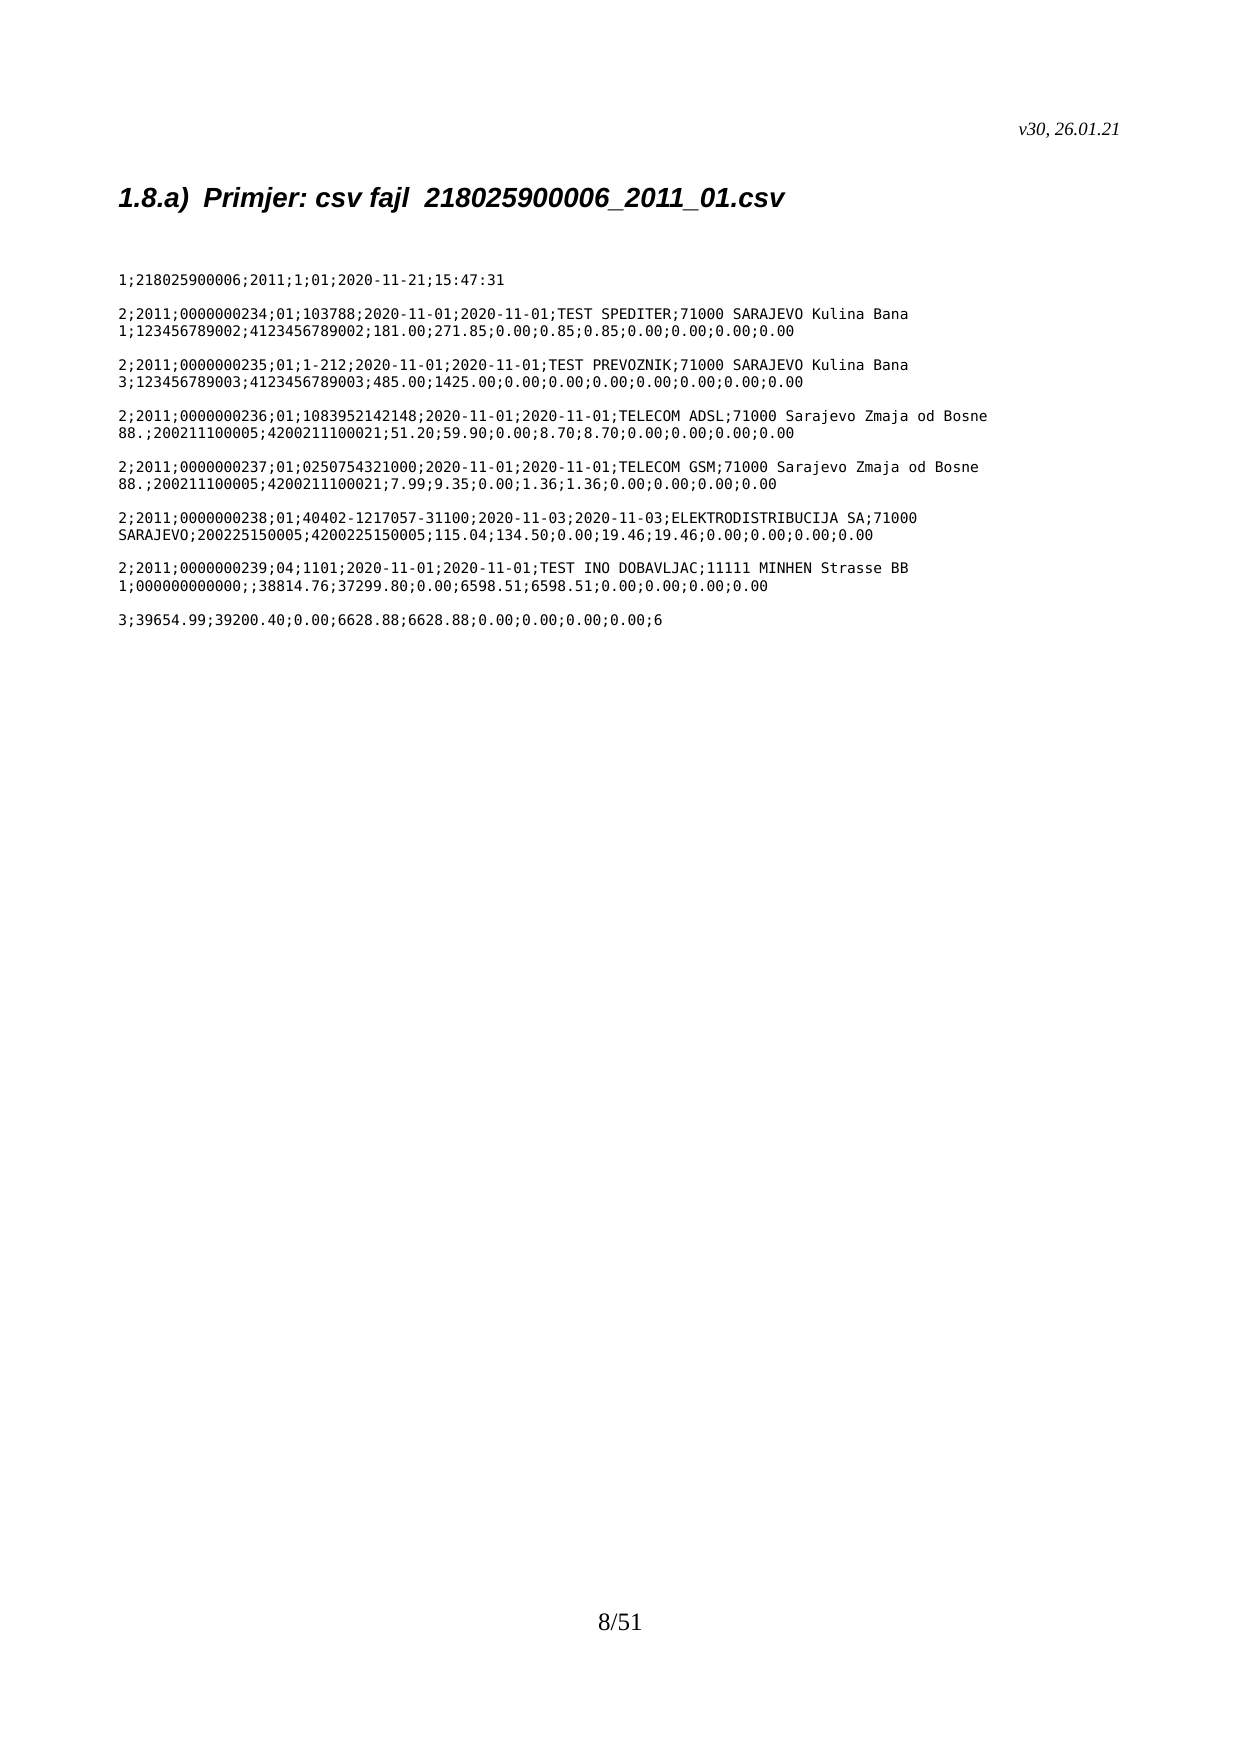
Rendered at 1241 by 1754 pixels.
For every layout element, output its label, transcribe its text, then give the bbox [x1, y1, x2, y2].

text 1;218025900006;2011;1;01;2020-11-21;15:47:31 [118, 272, 1122, 289]
text 3;39654.99;39200.40;0.00;6628.88;6628.88;0.00;0.00;0.00;0.00;6 [118, 611, 1122, 628]
text 2;2011;0000000239;04;1101;2020-11-01;2020-11-01;TEST INO DOBAVLJAC;11111 MINHEN Strasse BB 1;000000000000;;38814.76;37299.80;0.00;6598.51;6598.51;0.00;0.00;0.00;0.00 [118, 560, 1122, 594]
text 2;2011;0000000238;01;40402-1217057-31100;2020-11-03;2020-11-03;ELEKTRODISTRIBUCIJA SA;71000 SARAJEVO;200225150005;4200225150005;115.04;134.50;0.00;19.46;19.46;0.00;0.00;0.00;0.00 [118, 509, 1122, 543]
text 2;2011;0000000237;01;0250754321000;2020-11-01;2020-11-01;TELECOM GSM;71000 Sarajevo Zmaja od Bosne 88.;200211100005;4200211100021;7.99;9.35;0.00;1.36;1.36;0.00;0.00;0.00;0.00 [118, 458, 1122, 492]
text 2;2011;0000000235;01;1-212;2020-11-01;2020-11-01;TEST PREVOZNIK;71000 SARAJEVO Kulina Bana 3;123456789003;4123456789003;485.00;1425.00;0.00;0.00;0.00;0.00;0.00;0.00;0.00 [118, 357, 1122, 391]
text 2;2011;0000000236;01;1083952142148;2020-11-01;2020-11-01;TELECOM ADSL;71000 Sarajevo Zmaja od Bosne 88.;200211100005;4200211100021;51.20;59.90;0.00;8.70;8.70;0.00;0.00;0.00;0.00 [118, 408, 1122, 442]
text 2;2011;0000000234;01;103788;2020-11-01;2020-11-01;TEST SPEDITER;71000 SARAJEVO Kulina Bana 1;123456789002;4123456789002;181.00;271.85;0.00;0.85;0.85;0.00;0.00;0.00;0.00 [118, 306, 1122, 340]
subtitle Primjer: csv fajl 218025900006_2011_01.csv [118, 182, 1122, 213]
